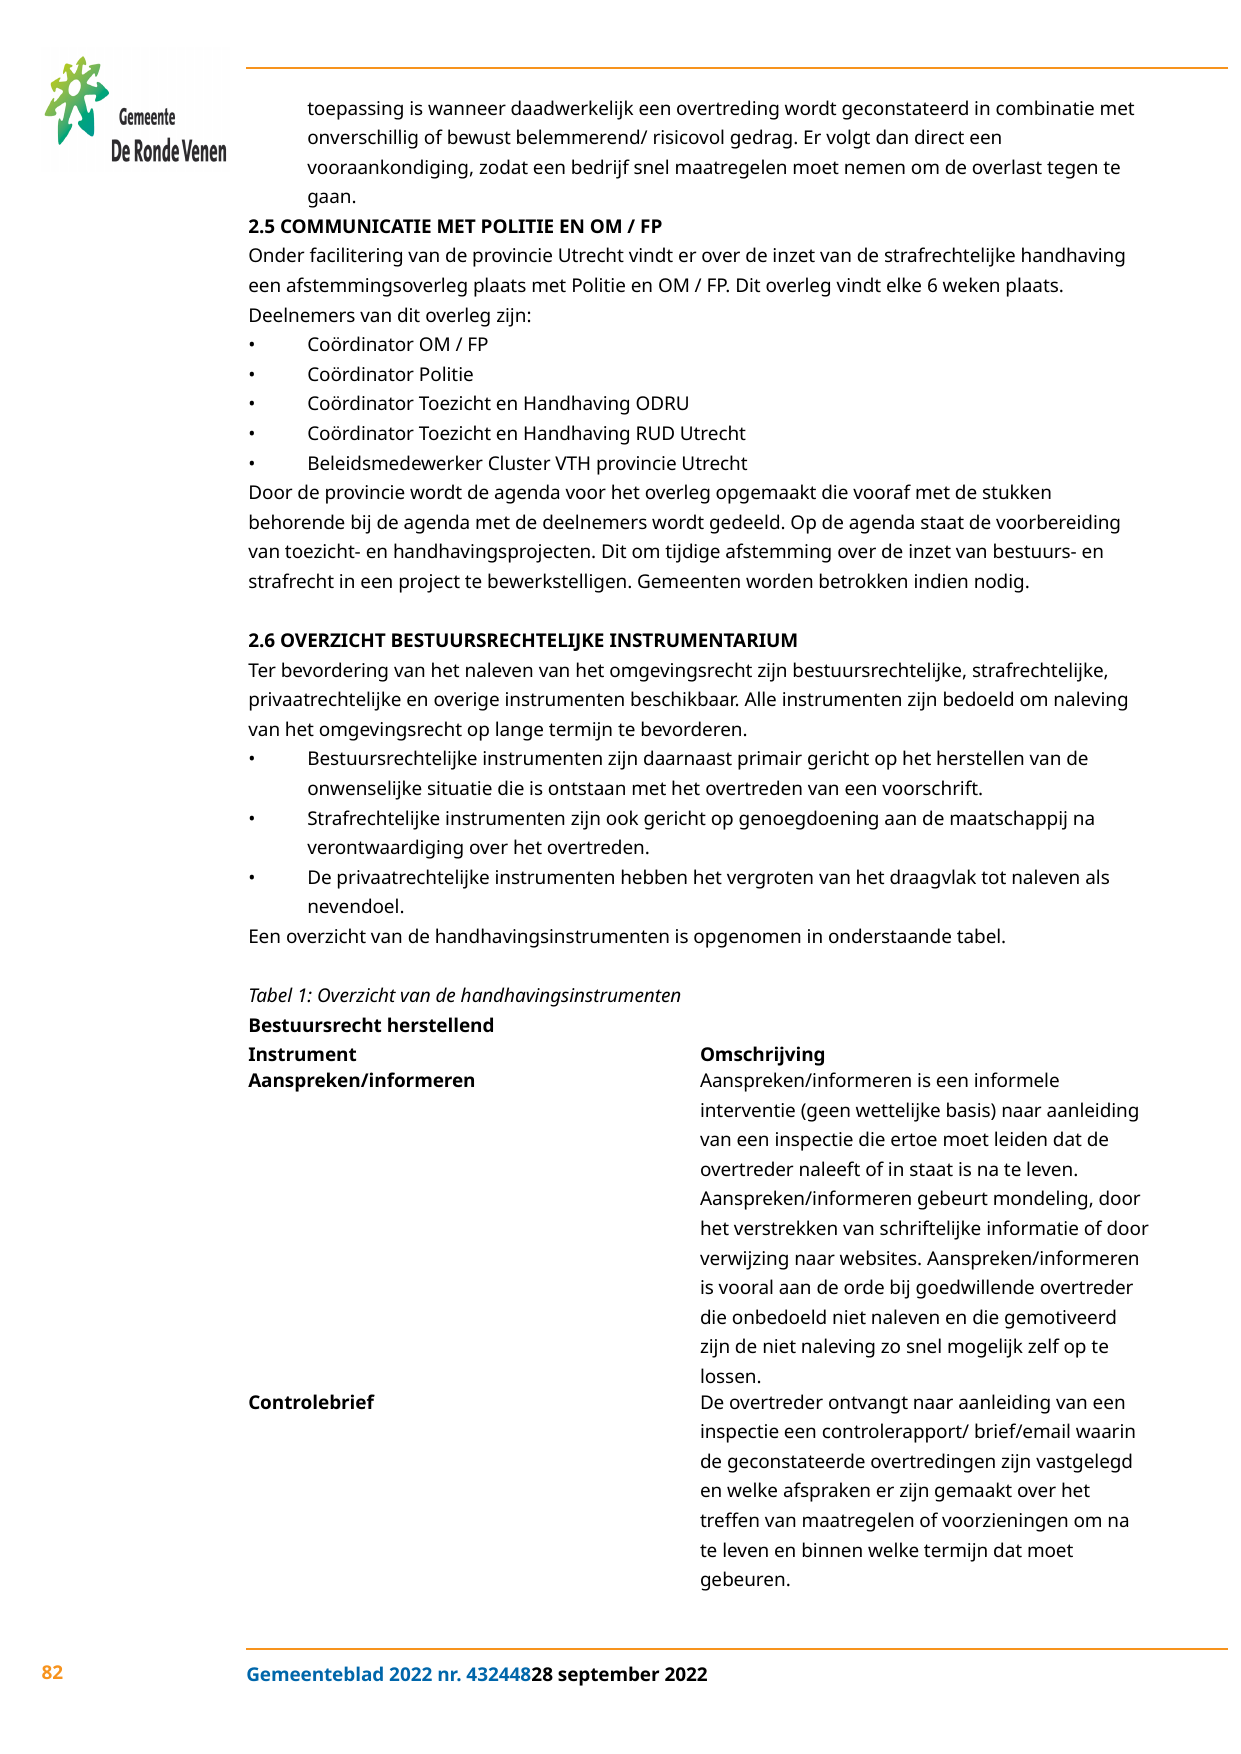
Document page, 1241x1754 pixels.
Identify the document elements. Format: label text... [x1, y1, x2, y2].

list Beleidsmedewerker Cluster VTH provincie Utrecht [248, 450, 1152, 476]
text Ter bevordering van het naleven van het omgevingsrecht zijn bestuursrechtelijke, strafrechtelijke, privaatrechtelijke en overige instrumenten beschikbaar. Alle instrumenten zijn bedoeld om naleving van het omgevingsrecht op lange termijn te bevorderen. [248, 657, 1152, 742]
list De privaatrechtelijke instrumenten hebben het vergroten van het draagvlak tot naleven als nevendoel. [248, 864, 1152, 919]
text Door de provincie wordt de agenda voor het overleg opgemaakt die vooraf met de stukken behorende bij de agenda met de deelnemers wordt gedeeld. Op de agenda staat de voorbereiding van toezicht- en handhavingsprojecten. Dit om tijdige afstemming over de inzet van bestuurs- en strafrecht in een project te bewerkstelligen. Gemeenten worden betrokken indien nodig. [248, 479, 1152, 594]
list toepassing is wanneer daadwerkelijk een overtreding wordt geconstateerd in combinatie met onverschillig of bewust belemmerend/ risicovol gedrag. Er volgt dan direct een vooraankondiging, zodat een bedrijf snel maatregelen moet nemen om de overlast tegen te gaan. [248, 95, 1152, 209]
table_header Instrument [248, 1042, 700, 1067]
table_cell Aanspreken/informeren [248, 1067, 700, 1389]
text 2.6 OVERZICHT BESTUURSRECHTELIJKE INSTRUMENTARIUM [248, 627, 1152, 653]
table_header Omschrijving [700, 1042, 1152, 1067]
list Coördinator Toezicht en Handhaving RUD Utrecht [248, 420, 1152, 446]
list Bestuursrechtelijke instrumenten zijn daarnaast primair gericht op het herstellen van de onwenselijke situatie die is ontstaan met het overtreden van een voorschrift. [248, 746, 1152, 801]
list Coördinator Politie [248, 361, 1152, 387]
text 2.5 COMMUNICATIE MET POLITIE EN OM / FP [248, 213, 1152, 239]
text Tabel 1: Overzicht van de handhavingsinstrumenten [248, 982, 1152, 1008]
table_cell Aanspreken/informeren is een informele interventie (geen wettelijke basis) naar aanleiding van een inspectie die ertoe moet leiden dat de overtreder naleeft of in staat is na te leven. Aanspreken/informeren gebeurt mondeling, door het verstrekken van schriftelijke informatie of door verwijzing naar websites. Aanspreken/informeren is vooral aan de orde bij goedwillende overtreder die onbedoeld niet naleven en die gemotiveerd zijn de niet naleving zo snel mogelijk zelf op te lossen. [700, 1067, 1152, 1389]
text Onder facilitering van de provincie Utrecht vindt er over de inzet van de strafrechtelijke handhaving een afstemmingsoverleg plaats met Politie en OM / FP. Dit overleg vindt elke 6 weken plaats. Deelnemers van dit overleg zijn: [248, 243, 1152, 328]
list Coördinator Toezicht en Handhaving ODRU [248, 391, 1152, 416]
picture [41, 47, 231, 172]
list Strafrechtelijke instrumenten zijn ook gericht op genoegdoening aan de maatschappij na verontwaardiging over het overtreden. [248, 805, 1152, 860]
table_cell Controlebrief [248, 1389, 700, 1592]
text Bestuursrecht herstellend [248, 1012, 1152, 1038]
list Coördinator OM / FP [248, 331, 1152, 357]
text Een overzicht van de handhavingsinstrumenten is opgenomen in onderstaande tabel. [248, 923, 1152, 949]
table_cell De overtreder ontvangt naar aanleiding van een inspectie een controlerapport/ brief/email waarin de geconstateerde overtredingen zijn vastgelegd en welke afspraken er zijn gemaakt over het treffen van maatregelen of voorzieningen om na te leven en binnen welke termijn dat moet gebeuren. [700, 1389, 1152, 1592]
